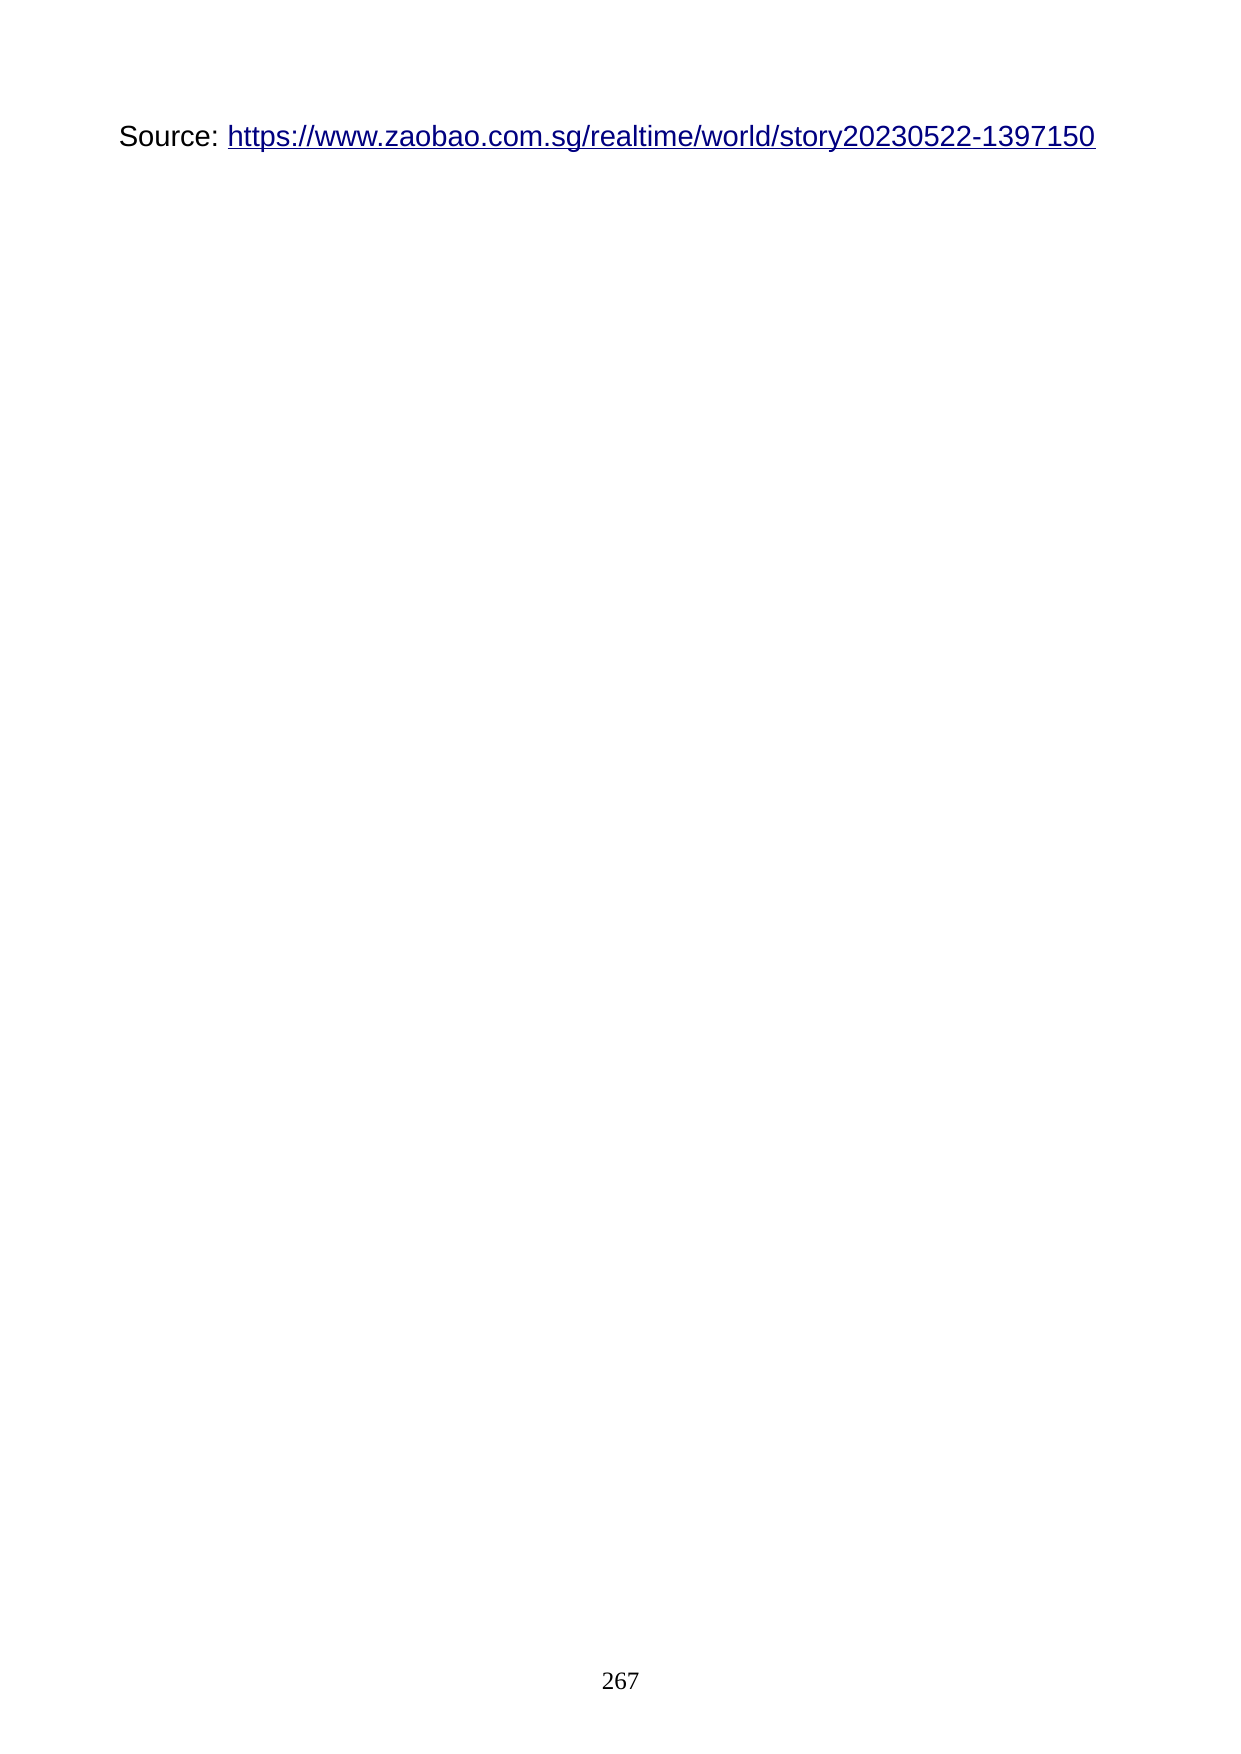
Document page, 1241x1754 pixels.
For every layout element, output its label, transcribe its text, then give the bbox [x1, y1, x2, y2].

text Source: https://www.zaobao.com.sg/realtime/world/story20230522-1397150 [118, 118, 1122, 152]
